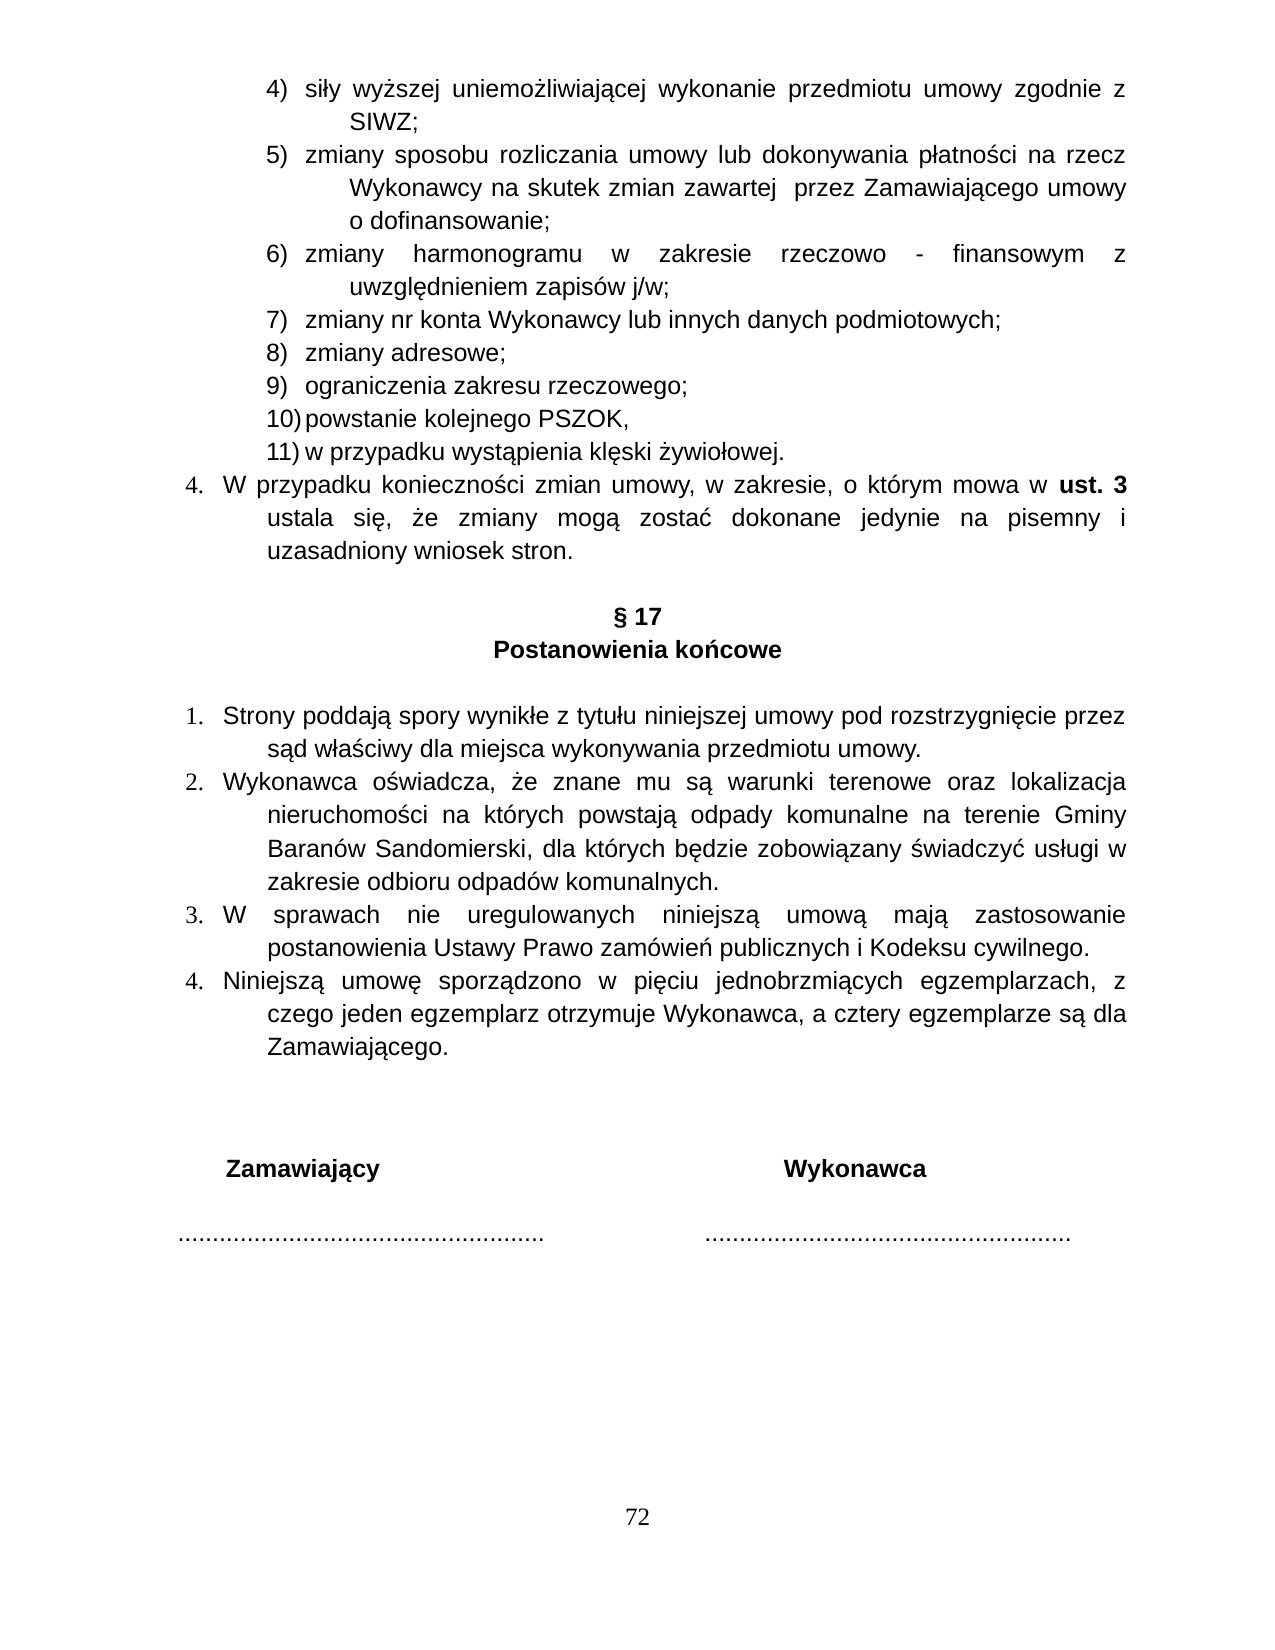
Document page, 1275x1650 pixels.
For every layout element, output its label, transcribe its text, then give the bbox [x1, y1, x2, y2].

list ograniczenia zakresu rzeczowego; [266, 371, 1127, 400]
list W sprawach nie uregulowanych niniejszą umową mają zastosowanie postanowienia Ustawy Prawo zamówień publicznych i Kodeksu cywilnego. [185, 899, 1127, 961]
list zmiany nr konta Wykonawcy lub innych danych podmiotowych; [266, 305, 1127, 334]
text § 17 [148, 602, 1127, 631]
list zmiany adresowe; [266, 338, 1127, 367]
list w przypadku wystąpienia klęski żywiołowej. [266, 437, 1127, 466]
list powstanie kolejnego PSZOK, [266, 404, 1127, 433]
list zmiany sposobu rozliczania umowy lub dokonywania płatności na rzecz Wykonawcy na skutek zmian zawartej przez Zamawiającego umowy o dofinansowanie; [266, 140, 1127, 234]
text Postanowienia końcowe [148, 635, 1127, 664]
list W przypadku konieczności zmian umowy, w zakresie, o którym mowa w ust. 3 ustala się, że zmiany mogą zostać dokonane jedynie na pisemny i uzasadniony wniosek stron. [185, 470, 1127, 565]
text Zamawiający Wykonawca [148, 1154, 1127, 1183]
text ..................................................... ..................................................... [148, 1218, 1127, 1247]
list Strony poddają spory wynikłe z tytułu niniejszej umowy pod rozstrzygnięcie przez sąd właściwy dla miejsca wykonywania przedmiotu umowy. [185, 701, 1127, 763]
list Wykonawca oświadcza, że znane mu są warunki terenowe oraz lokalizacja nieruchomości na których powstają odpady komunalne na terenie Gminy Baranów Sandomierski, dla których będzie zobowiązany świadczyć usługi w zakresie odbioru odpadów komunalnych. [185, 767, 1127, 895]
list Niniejszą umowę sporządzono w pięciu jednobrzmiących egzemplarzach, z czego jeden egzemplarz otrzymuje Wykonawca, a cztery egzemplarze są dla Zamawiającego. [185, 966, 1127, 1061]
list siły wyższej uniemożliwiającej wykonanie przedmiotu umowy zgodnie z SIWZ; [266, 74, 1127, 136]
list zmiany harmonogramu w zakresie rzeczowo - finansowym z uwzględnieniem zapisów j/w; [266, 239, 1127, 301]
